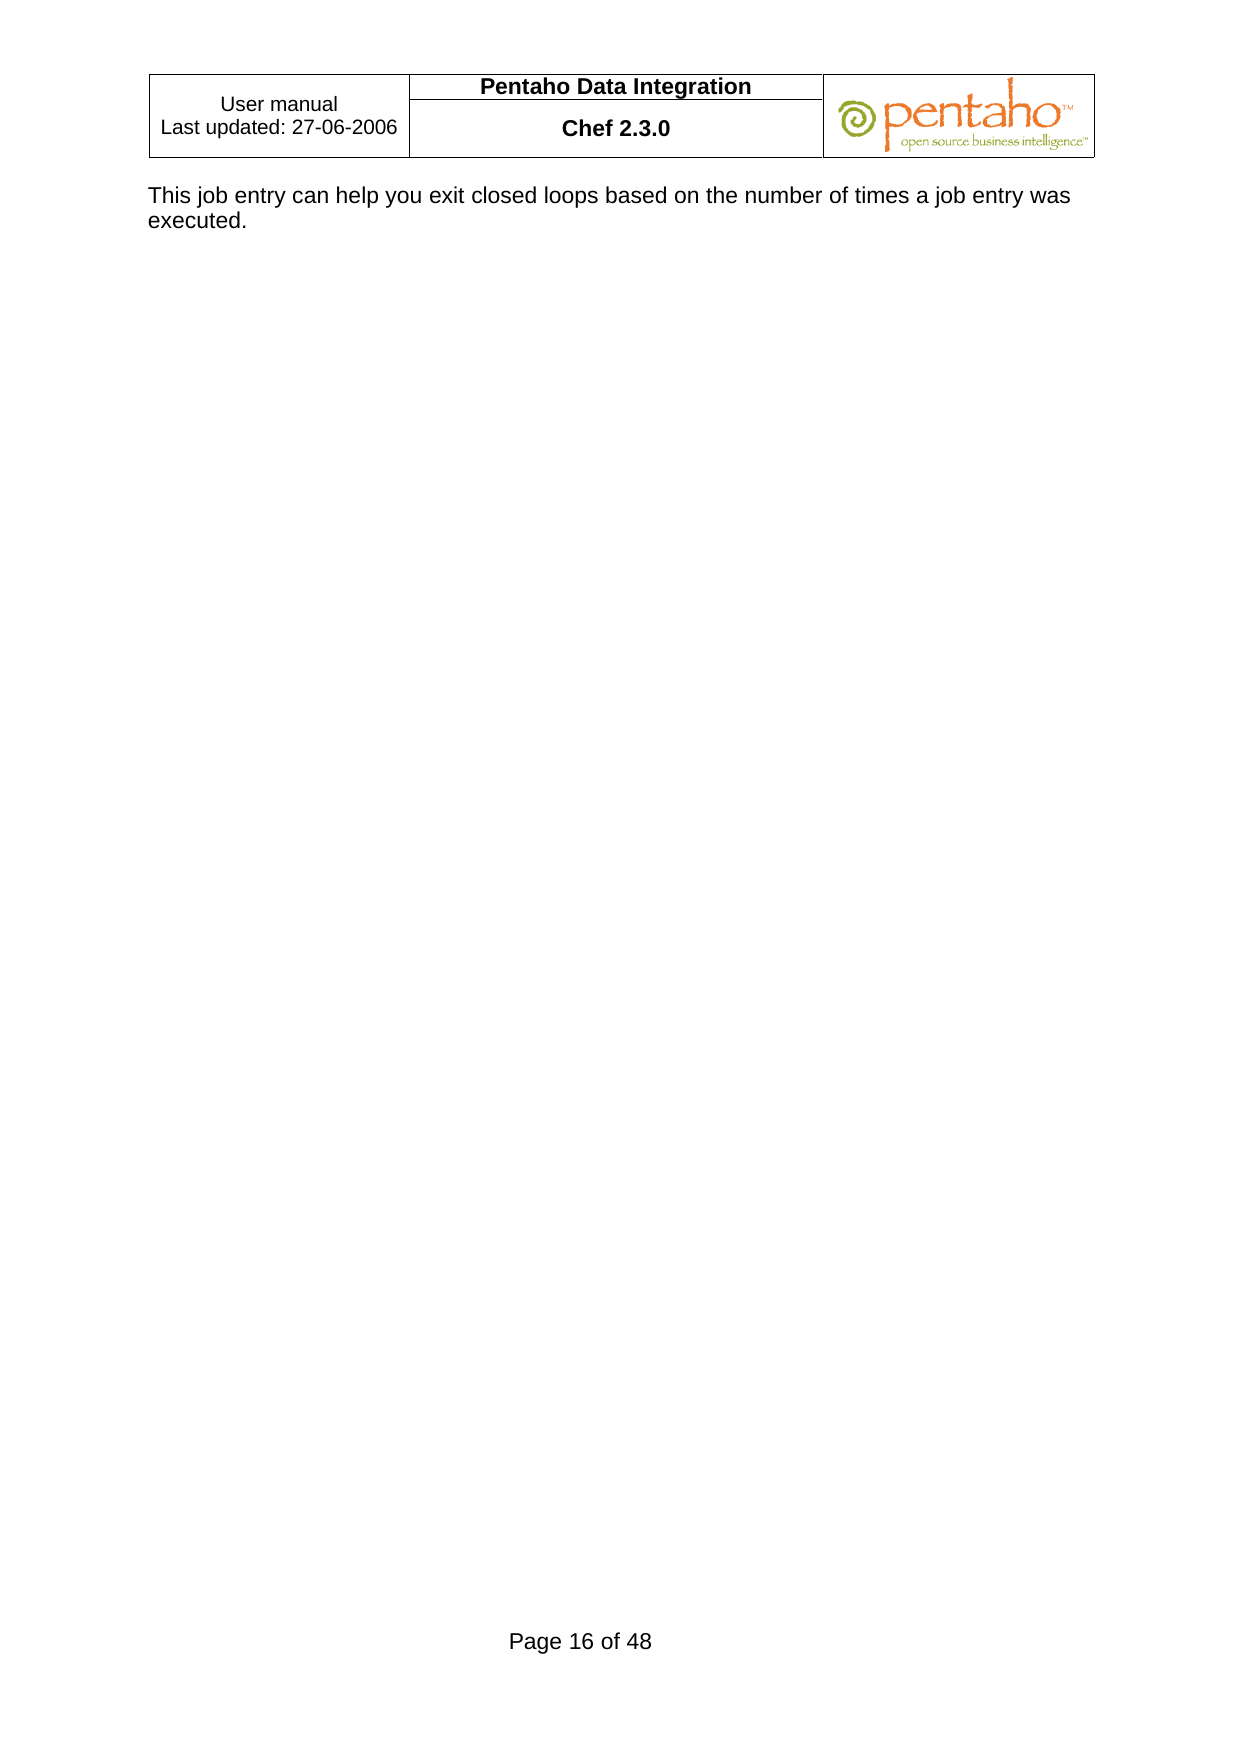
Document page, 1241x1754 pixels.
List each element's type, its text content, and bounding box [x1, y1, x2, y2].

text This job entry can help you exit closed loops based on the number of times a job entry was executed. [148, 183, 1092, 234]
